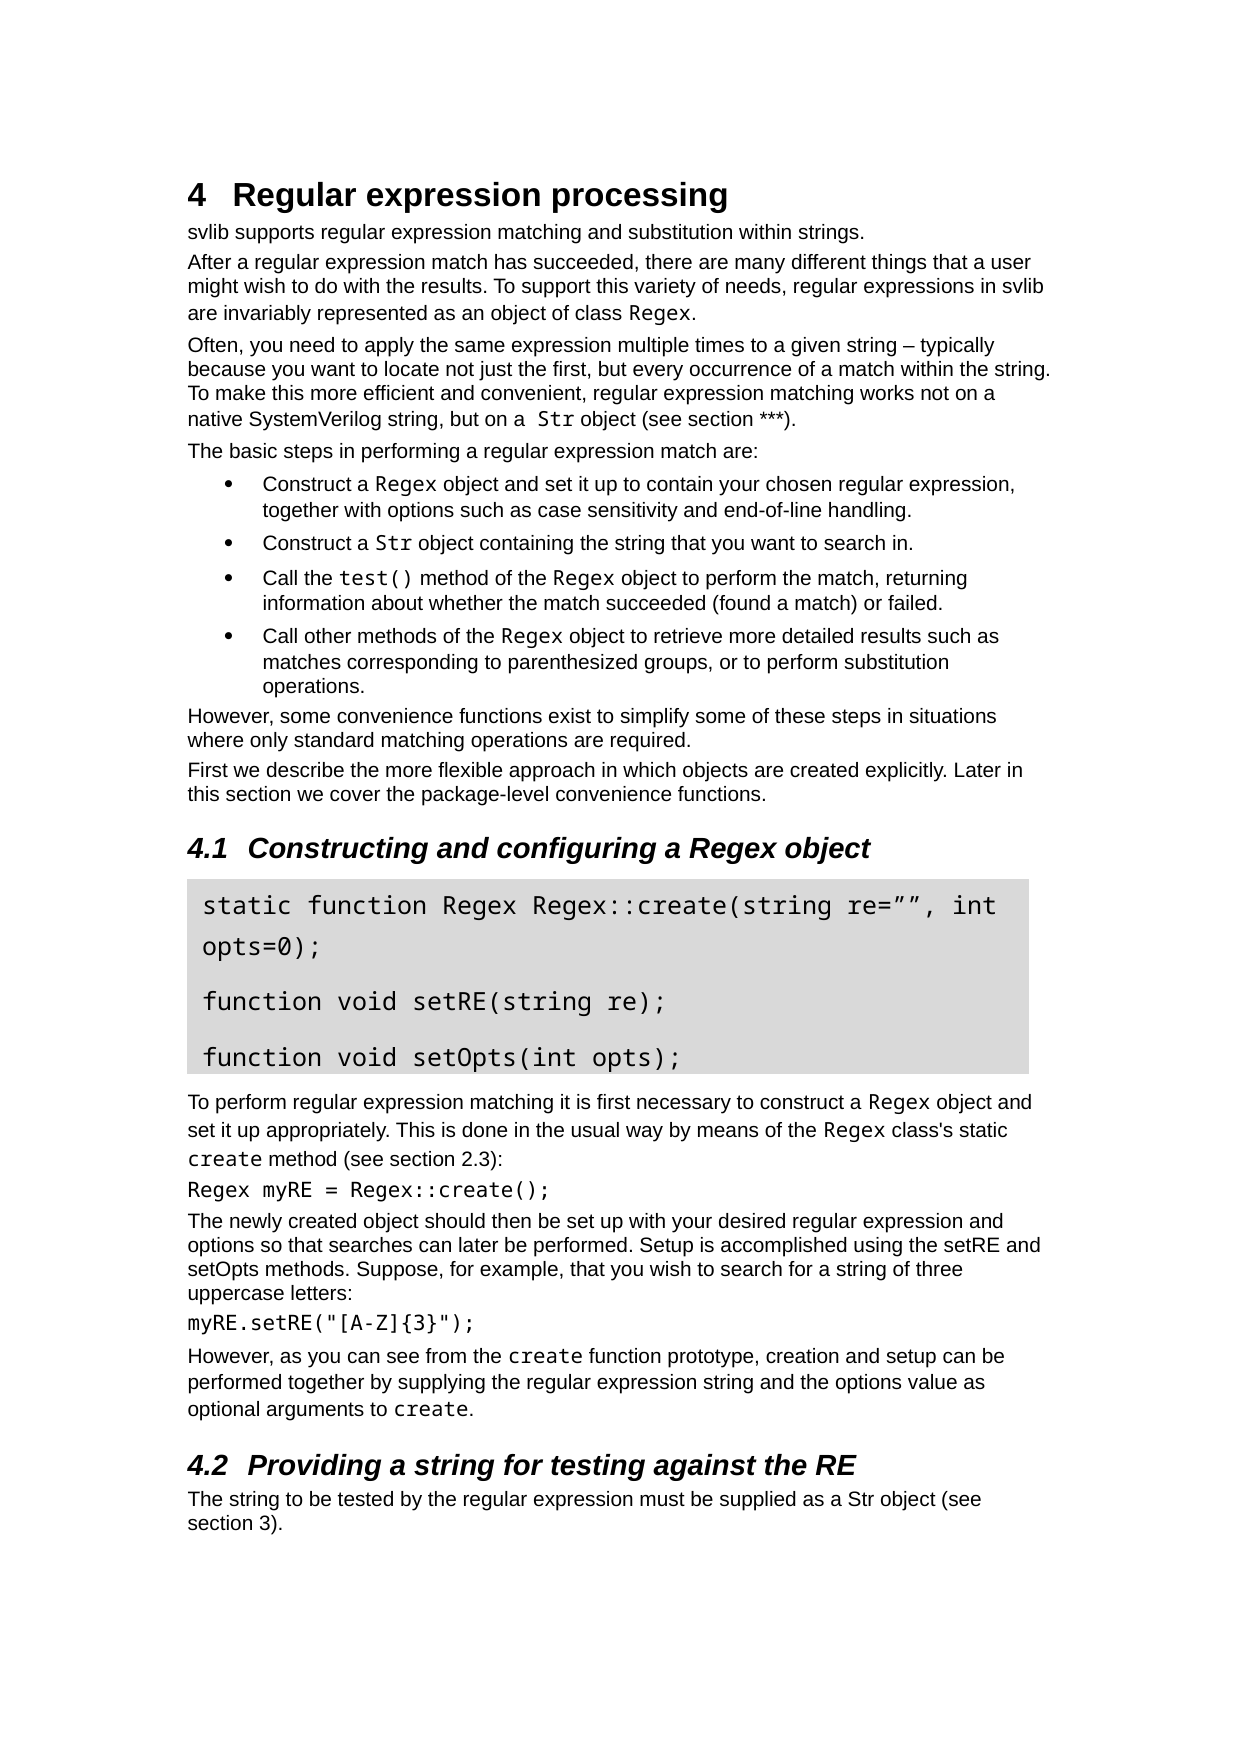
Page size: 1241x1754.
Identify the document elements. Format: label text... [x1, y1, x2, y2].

subtitle Constructing and configuring a Regex object [187, 831, 1053, 864]
text Often, you need to apply the same expression multiple times to a given string – typically because you want to locate not just the first, but every occurrence of a match within the string. To make this more efficient and convenient, regular expression matching works not on a native SystemVerilog string, but on a Str object (see section ***). [187, 332, 1053, 433]
list Construct a Str object containing the string that you want to search in. [225, 528, 1053, 556]
text The newly created object should then be set up with your desired regular expression and options so that searches can later be performed. Setup is accomplished using the setRE and setOpts methods. Suppose, for example, that you wish to search for a string of three uppercase letters: [187, 1209, 1053, 1305]
text The basic steps in performing a regular expression match are: [187, 439, 1053, 463]
text static function Regex Regex::create(string re=””, int opts=0); [194, 886, 1023, 962]
list Call other methods of the Regex object to retrieve more detailed results such as matches corresponding to parenthesized groups, or to perform substitution operations. [225, 621, 1053, 698]
text The string to be tested by the regular expression must be supplied as a Str object (see section 3). [187, 1487, 1053, 1535]
list Call the test() method of the Regex object to perform the match, returning information about whether the match succeeded (found a match) or failed. [225, 563, 1053, 615]
text To perform regular expression matching it is first necessary to construct a Regex object and set it up appropriately. This is done in the usual way by means of the Regex class's static create method (see section 2.3): [187, 1087, 1053, 1172]
text However, some convenience functions exist to simplify some of these steps in situations where only standard matching operations are required. [187, 704, 1053, 752]
text function void setRE(string re); [194, 976, 1023, 1018]
text myRE.setRE("[A-Z]{3}"); [187, 1311, 1053, 1335]
text After a regular expression match has succeeded, there are many different things that a user might wish to do with the results. To support this variety of needs, regular expressions in svlib are invariably represented as an object of class Regex. [187, 250, 1053, 326]
list Construct a Regex object and set it up to contain your chosen regular expression, together with options such as case sensitivity and end-of-line handling. [225, 469, 1053, 522]
subtitle Providing a string for testing against the RE [187, 1447, 1053, 1481]
subtitle Regular expression processing [187, 175, 1053, 213]
text Regex myRE = Regex::create(); [187, 1178, 1053, 1203]
text However, as you can see from the create function prototype, creation and setup can be performed together by supplying the regular expression string and the options value as optional arguments to create. [187, 1342, 1053, 1422]
text function void setOpts(int opts); [194, 1031, 1023, 1074]
text First we describe the more flexible approach in which objects are created explicitly. Later in this section we cover the package-level convenience functions. [187, 758, 1053, 806]
text svlib supports regular expression matching and substitution within strings. [187, 220, 1053, 244]
